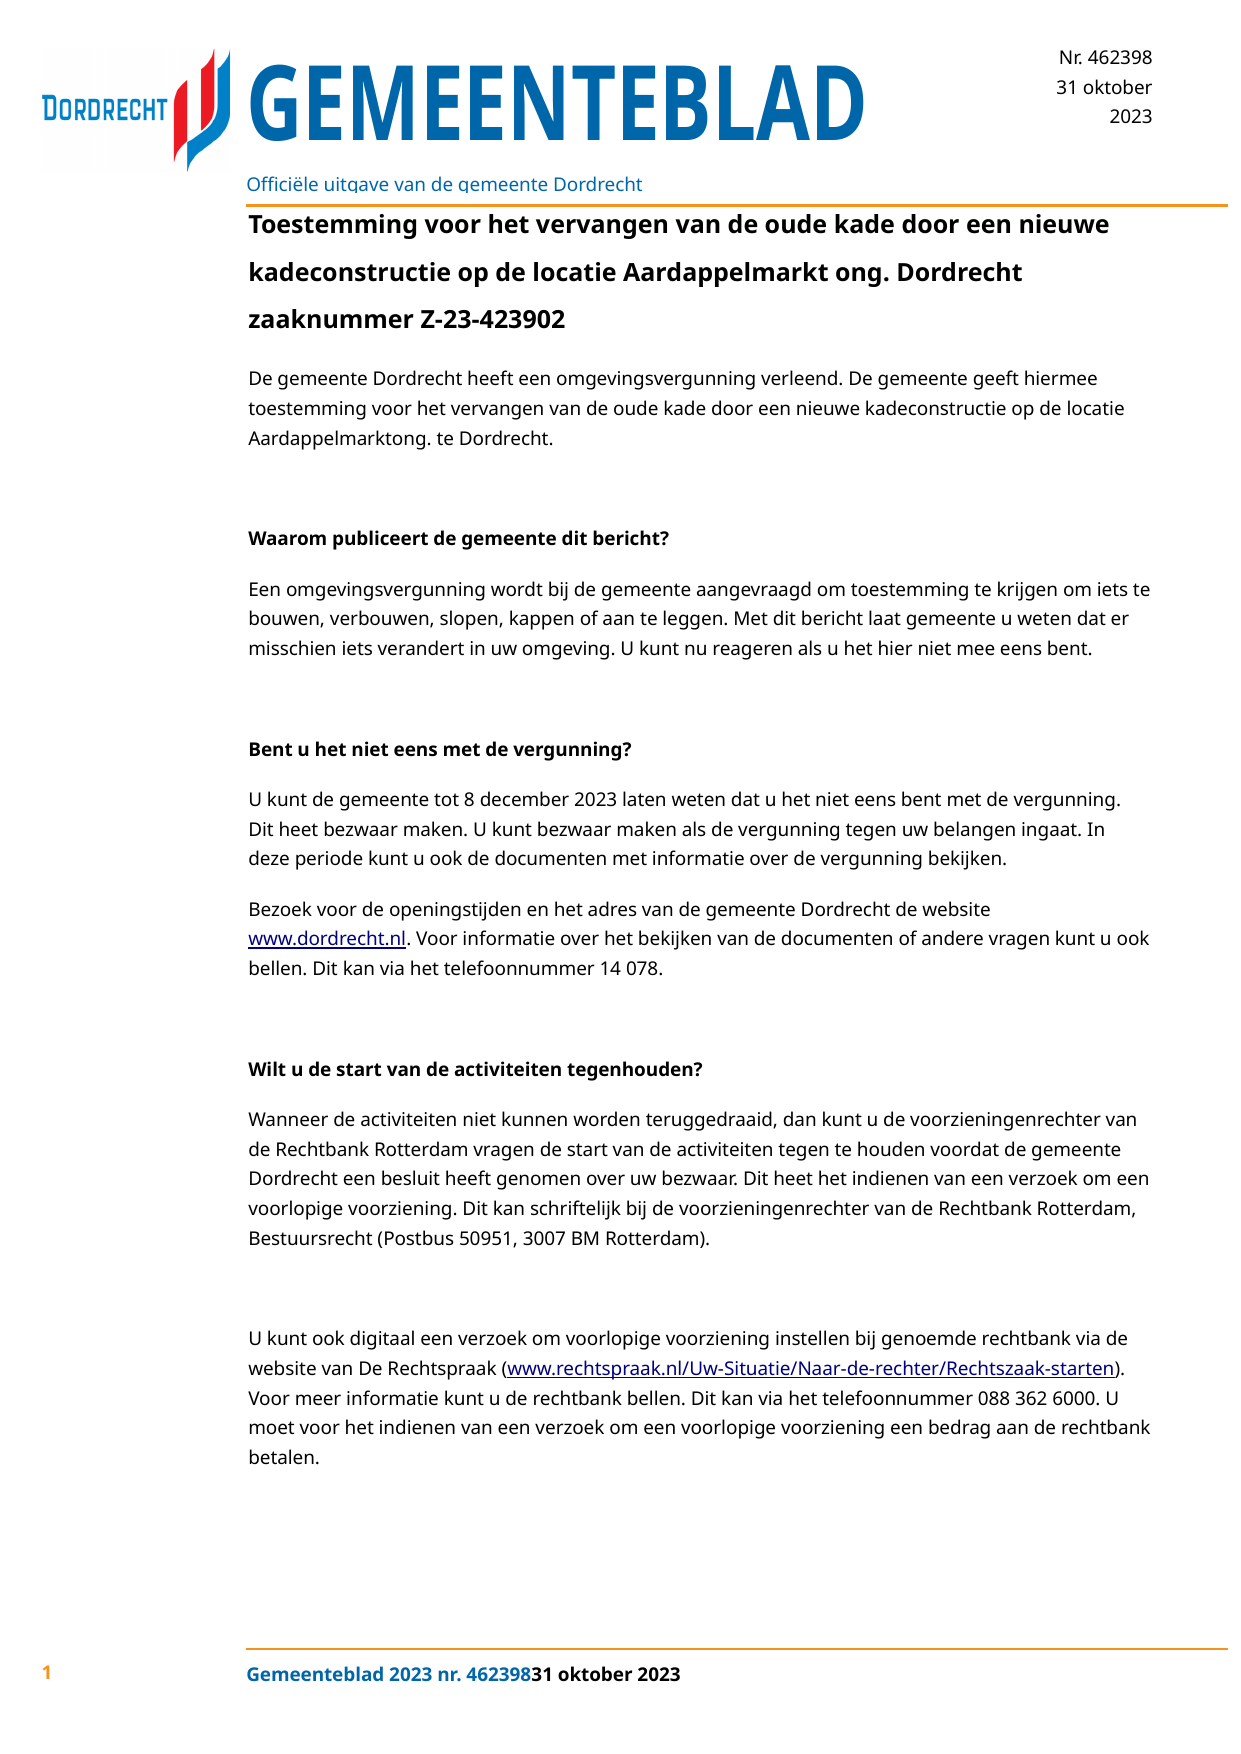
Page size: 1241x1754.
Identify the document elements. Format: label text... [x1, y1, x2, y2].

text Wanneer de activiteiten niet kunnen worden teruggedraaid, dan kunt u de voorzieningenrechter van de Rechtbank Rotterdam vragen de start van de activiteiten tegen te houden voordat de gemeente Dordrecht een besluit heeft genomen over uw bezwaar. Dit heet het indienen van een verzoek om een voorlopige voorziening. Dit kan schriftelijk bij de voorzieningenrechter van de Rechtbank Rotterdam, Bestuursrecht (Postbus 50951, 3007 BM Rotterdam). [248, 1106, 1152, 1250]
text Toestemming voor het vervangen van de oude kade door een nieuwe kadeconstructie op de locatie Aardappelmarkt ong. Dordrecht zaaknummer Z-23-423902 [248, 207, 1152, 336]
text U kunt ook digitaal een verzoek om voorlopige voorziening instellen bij genoemde rechtbank via de website van De Rechtspraak (www.rechtspraak.nl/Uw-Situatie/Naar-de-rechter/Rechtszaak-starten). Voor meer informatie kunt u de rechtbank bellen. Dit kan via het telefoonnummer 088 362 6000. U moet voor het indienen van een verzoek om een voorlopige voorziening een bedrag aan de rechtbank betalen. [248, 1326, 1152, 1469]
text Een omgevingsvergunning wordt bij de gemeente aangevraagd om toestemming te krijgen om iets te bouwen, verbouwen, slopen, kappen of aan te leggen. Met dit bericht laat gemeente u weten dat er misschien iets verandert in uw omgeving. U kunt nu reageren als u het hier niet mee eens bent. [248, 576, 1152, 661]
text De gemeente Dordrecht heeft een omgevingsvergunning verleend. De gemeente geeft hiermee toestemming voor het vervangen van de oude kade door een nieuwe kadeconstructie op de locatie Aardappelmarktong. te Dordrecht. [248, 366, 1152, 450]
text Bezoek voor de openingstijden en het adres van de gemeente Dordrecht de website www.dordrecht.nl. Voor informatie over het bekijken van de documenten of andere vragen kunt u ook bellen. Dit kan via het telefoonnummer 14 078. [248, 896, 1152, 981]
picture [41, 47, 231, 172]
text Wilt u de start van de activiteiten tegenhouden? [248, 1056, 1152, 1082]
text Bent u het niet eens met de vergunning? [248, 736, 1152, 762]
text U kunt de gemeente tot 8 december 2023 laten weten dat u het niet eens bent met de vergunning. Dit heet bezwaar maken. U kunt bezwaar maken als de vergunning tegen uw belangen ingaat. In deze periode kunt u ook de documenten met informatie over de vergunning bekijken. [248, 786, 1152, 871]
text Waarom publiceert de gemeente dit bericht? [248, 526, 1152, 551]
